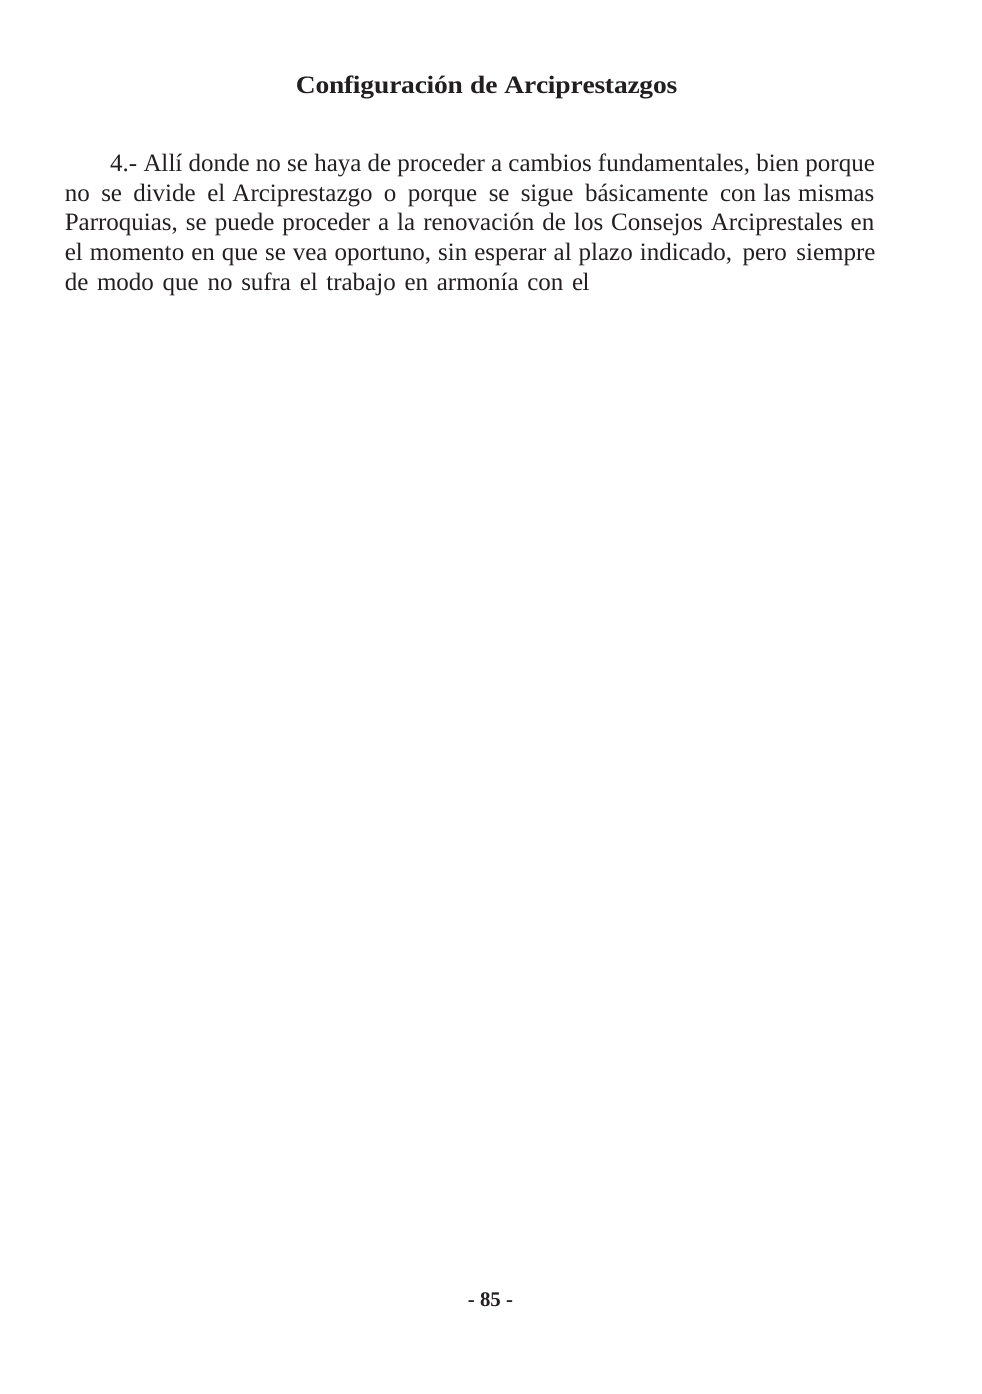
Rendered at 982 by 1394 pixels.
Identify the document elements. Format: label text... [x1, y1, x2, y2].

text 4.- Allí donde no se haya de proceder a cambios fundamentales, bien porque no se divide el Arciprestazgo o porque se sigue básicamente con las mismas Parroquias, se puede proceder a la renovación de los Consejos Arciprestales en el momento en que se vea oportuno, sin esperar al plazo indicado, pero siempre de modo que no sufra el trabajo en armonía con el [64, 148, 875, 295]
